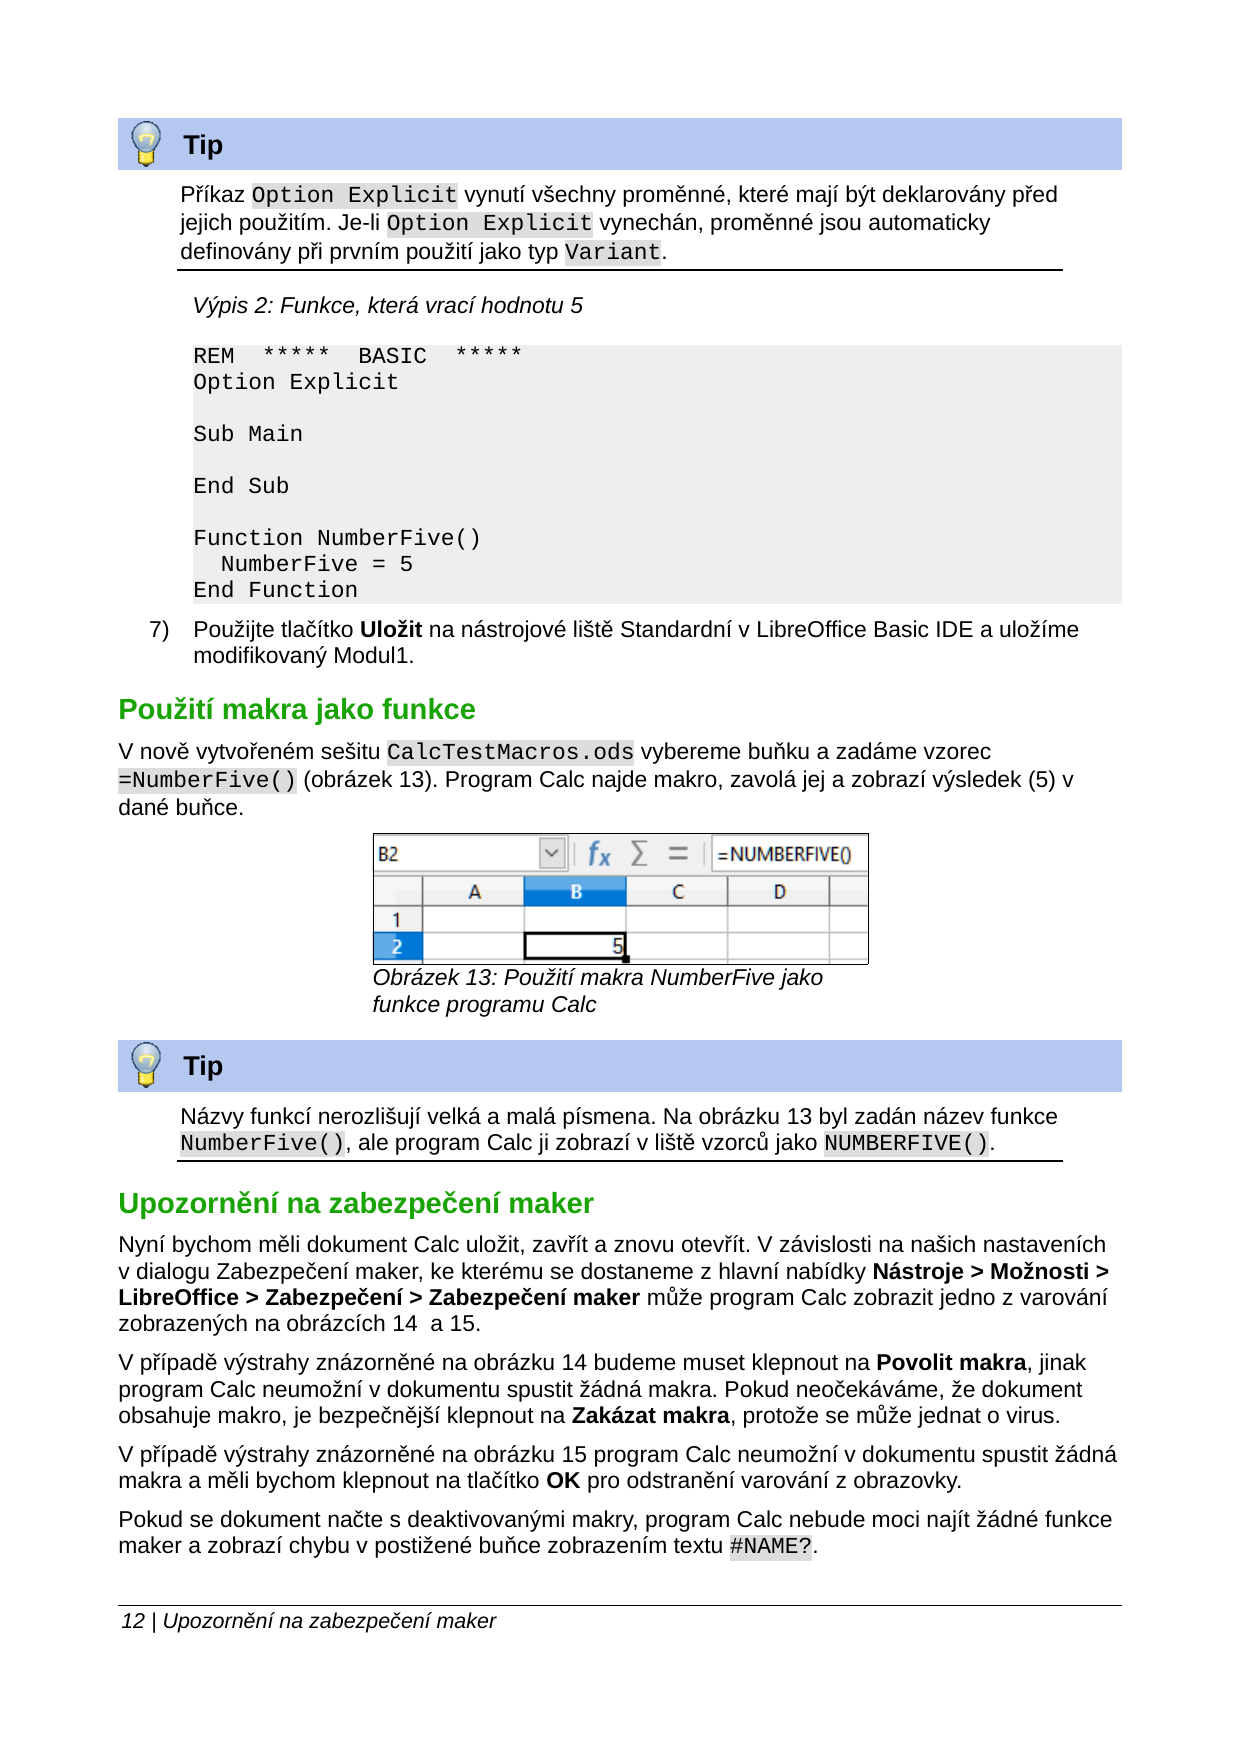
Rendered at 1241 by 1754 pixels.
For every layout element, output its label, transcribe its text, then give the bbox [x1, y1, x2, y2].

text Pokud se dokument načte s deaktivovanými makry, program Calc nebude moci najít žádné funkce maker a zobrazí chybu v postižené buňce zobrazením textu #NAME?. [118, 1506, 1122, 1561]
picture [119, 1040, 170, 1091]
subtitle Tip [118, 1040, 1122, 1092]
subtitle Použití makra jako funkce [118, 692, 1122, 726]
list Použijte tlačítko Uložit na nástrojové liště Standardní v LibreOffice Basic IDE a uložíme modifikovaný Modul1. [169, 616, 1122, 669]
text REM ***** BASIC ***** Option Explicit Sub Main End Sub Function NumberFive() NumberFive = 5 End Function [193, 345, 1122, 604]
text Názvy funkcí nerozlišují velká a malá písmena. Na obrázku 13 byl zadán název funkce NumberFive(), ale program Calc ji zobrazí v liště vzorců jako NUMBERFIVE(). [177, 1099, 1063, 1160]
text V nově vytvořeném sešitu CalcTestMacros.ods vybereme buňku a zadáme vzorec =NumberFive() (obrázek 13). Program Calc najde makro, zavolá jej a zobrazí výsledek (5) v dané buňce. [118, 738, 1122, 821]
picture [119, 119, 170, 170]
text Nyní bychom měli dokument Calc uložit, zavřít a znovu otevřít. V závislosti na našich nastaveních v dialogu Zabezpečení maker, ke kterému se dostaneme z hlavní nabídky Nástroje > Možnosti > LibreOffice > Zabezpečení > Zabezpečení maker může program Calc zobrazit jedno z varování zobrazených na obrázcích 14 a 15. [118, 1231, 1122, 1337]
text V případě výstrahy znázorněné na obrázku 15 program Calc neumožní v dokumentu spustit žádná makra a měli bychom klepnout na tlačítko OK pro odstranění varování z obrazovky. [118, 1441, 1122, 1493]
text Výpis 2: Funkce, která vrací hodnotu 5 [192, 292, 1122, 318]
picture [374, 834, 868, 964]
subtitle Tip [118, 118, 1122, 170]
text Obrázek 13: Použití makra NumberFive jako funkce programu Calc [372, 965, 868, 1017]
subtitle Upozornění na zabezpečení maker [118, 1186, 1122, 1219]
text V případě výstrahy znázorněné na obrázku 14 budeme muset klepnout na Povolit makra, jinak program Calc neumožní v dokumentu spustit žádná makra. Pokud neočekáváme, že dokument obsahuje makro, je bezpečnější klepnout na Zakázat makra, protože se může jednat o virus. [118, 1349, 1122, 1428]
text Příkaz Option Explicit vynutí všechny proměnné, které mají být deklarovány před jejich použitím. Je-li Option Explicit vynechán, proměnné jsou automaticky definovány při prvním použití jako typ Variant. [177, 178, 1063, 269]
